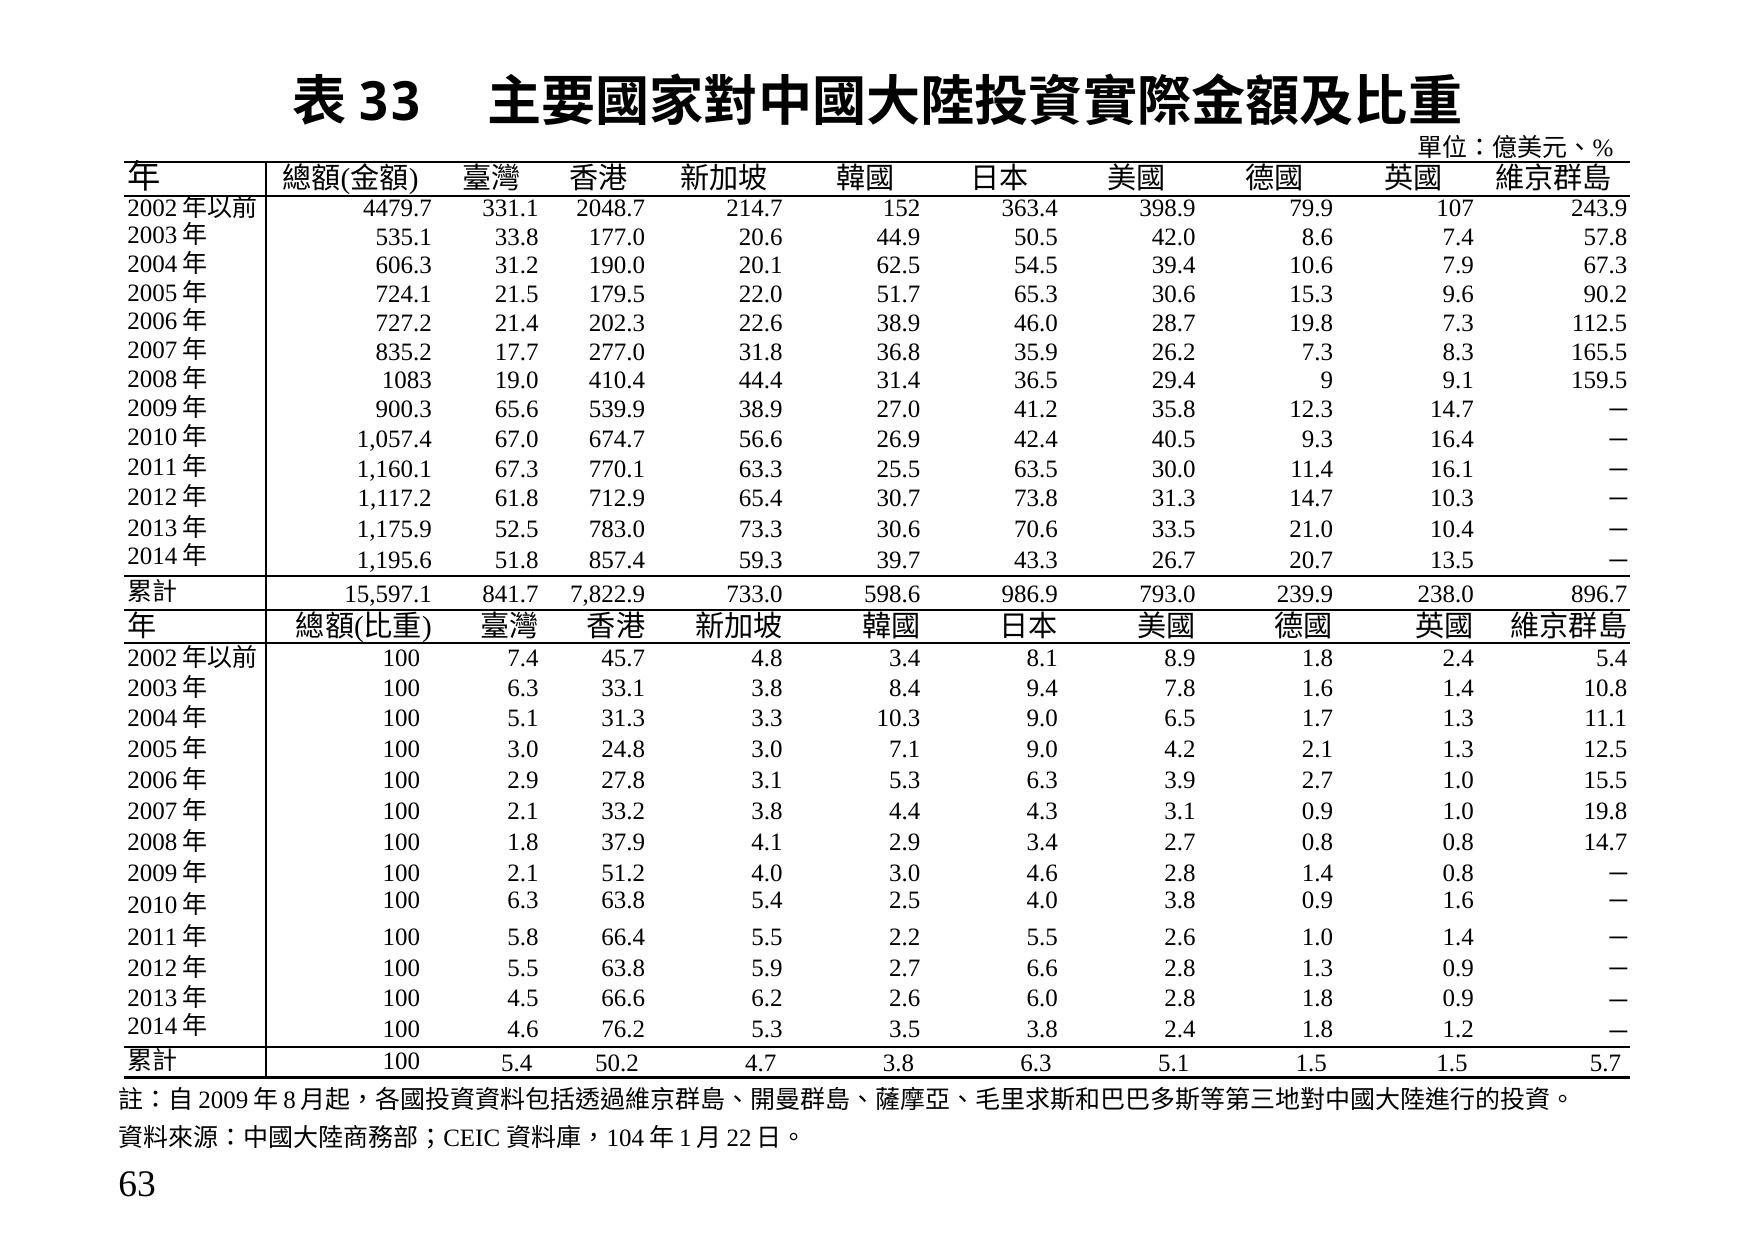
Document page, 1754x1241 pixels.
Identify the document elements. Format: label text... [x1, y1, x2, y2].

table_cell 1.3 [1336, 735, 1477, 766]
table_cell 22.0 [648, 279, 785, 308]
table_cell 7.9 [1336, 250, 1477, 279]
table_cell 202.3 [541, 308, 648, 337]
table_cell 31.3 [541, 704, 648, 735]
table_cell 2004年 [124, 250, 265, 279]
table_cell 10.4 [1336, 513, 1477, 544]
table_header 維京群島 [1477, 163, 1630, 194]
table_cell 15.3 [1198, 279, 1336, 308]
table_cell 5.3 [785, 766, 923, 796]
table_cell 100 [267, 673, 434, 704]
table_header 美國 [1061, 163, 1198, 194]
table_cell 4.0 [648, 858, 785, 889]
table_cell 1.5 [1198, 1048, 1336, 1076]
table_cell 44.4 [648, 365, 785, 394]
table_cell 2048.7 [541, 197, 648, 222]
table_cell 3.4 [785, 644, 923, 673]
table_cell 0.9 [1336, 984, 1477, 1015]
table_cell 177.0 [541, 222, 648, 250]
table_cell 3.5 [785, 1015, 923, 1046]
table_cell 36.5 [923, 365, 1061, 394]
table_cell 63.3 [648, 454, 785, 482]
table_cell 1.3 [1336, 704, 1477, 735]
table_cell 8.4 [785, 673, 923, 704]
table_cell 2.4 [1336, 644, 1477, 673]
table_cell 40.5 [1061, 423, 1198, 454]
table_cell 5.5 [923, 922, 1061, 953]
table_cell 0.8 [1198, 827, 1336, 858]
table_cell 15,597.1 [267, 577, 434, 609]
table_cell 9 [1198, 365, 1336, 394]
table_cell 17.7 [434, 337, 541, 365]
table_cell 59.3 [648, 544, 785, 575]
table_cell ─ [1477, 858, 1630, 889]
table_cell 724.1 [267, 279, 434, 308]
table_cell 100 [267, 984, 434, 1015]
table_cell 1.8 [1198, 644, 1336, 673]
table_cell 54.5 [923, 250, 1061, 279]
table_cell 3.0 [434, 735, 541, 766]
table_cell 100 [267, 922, 434, 953]
table_cell 835.2 [267, 337, 434, 365]
table_cell 20.6 [648, 222, 785, 250]
table_cell 16.4 [1336, 423, 1477, 454]
table_cell 45.7 [541, 644, 648, 673]
table_cell 6.3 [434, 673, 541, 704]
table_cell 5.4 [434, 1048, 541, 1076]
table_cell 4.3 [923, 796, 1061, 827]
table_cell 8.6 [1198, 222, 1336, 250]
table_cell 52.5 [434, 513, 541, 544]
table_cell 31.2 [434, 250, 541, 279]
table_cell 累計 [124, 577, 265, 609]
table_cell 73.3 [648, 513, 785, 544]
table_cell 2.1 [434, 858, 541, 889]
table_cell 7,822.9 [541, 577, 648, 609]
table_cell 159.5 [1477, 365, 1630, 394]
table_cell 3.1 [1061, 796, 1198, 827]
table_cell 100 [267, 766, 434, 796]
table_cell 5.8 [434, 922, 541, 953]
table_cell 65.6 [434, 394, 541, 423]
table_cell 1.8 [1198, 1015, 1336, 1046]
table_cell 12.5 [1477, 735, 1630, 766]
table_cell 51.2 [541, 858, 648, 889]
table_cell 56.6 [648, 423, 785, 454]
table_cell 19.8 [1198, 308, 1336, 337]
table_cell 2007年 [124, 337, 265, 365]
table_cell 3.8 [648, 796, 785, 827]
table_cell 42.0 [1061, 222, 1198, 250]
table_cell 10.3 [1336, 483, 1477, 513]
table_cell 25.5 [785, 454, 923, 482]
table_cell 33.8 [434, 222, 541, 250]
table_cell 5.1 [1061, 1048, 1198, 1076]
table_cell 1.0 [1336, 766, 1477, 796]
table_cell 712.9 [541, 483, 648, 513]
table_cell 100 [267, 1015, 434, 1046]
table_cell ─ [1477, 513, 1630, 544]
table_cell 12.3 [1198, 394, 1336, 423]
table_cell 1.5 [1336, 1048, 1477, 1076]
table_cell 10.8 [1477, 673, 1630, 704]
table_header 香港 [541, 163, 648, 194]
table_cell 2011年 [124, 454, 265, 482]
table_cell 5.1 [434, 704, 541, 735]
table_cell 100 [267, 858, 434, 889]
table_header 英國 [1336, 163, 1477, 194]
table_cell 100 [267, 735, 434, 766]
table_header 年 [124, 163, 265, 194]
table_cell 37.9 [541, 827, 648, 858]
table_cell 857.4 [541, 544, 648, 575]
table_cell 30.6 [785, 513, 923, 544]
table_cell 3.8 [1061, 889, 1198, 922]
table_cell 239.9 [1198, 577, 1336, 609]
table_cell 41.2 [923, 394, 1061, 423]
table_cell 1,117.2 [267, 483, 434, 513]
table_cell 100 [267, 704, 434, 735]
table_cell 44.9 [785, 222, 923, 250]
table_cell ─ [1477, 544, 1630, 575]
table_cell 6.0 [923, 984, 1061, 1015]
table_cell 107 [1336, 197, 1477, 222]
table_cell 英國 [1336, 611, 1477, 642]
table_cell 7.3 [1198, 337, 1336, 365]
table_cell 韓國 [785, 611, 923, 642]
text 單位：億美元、% [118, 136, 1636, 161]
table_cell 9.0 [923, 704, 1061, 735]
table_cell 27.8 [541, 766, 648, 796]
table_cell 27.0 [785, 394, 923, 423]
table_cell 1.8 [434, 827, 541, 858]
table_cell 3.1 [648, 766, 785, 796]
table_cell 1.2 [1336, 1015, 1477, 1046]
table_cell 2002年以前 [124, 644, 265, 673]
table_cell 5.9 [648, 953, 785, 984]
table_cell 62.5 [785, 250, 923, 279]
table_cell 100 [267, 953, 434, 984]
table_cell 2005年 [124, 735, 265, 766]
subtitle 表33 主要國家對中國大陸投資實際金額及比重 [118, 58, 1636, 136]
table_cell ─ [1477, 483, 1630, 513]
table_cell 31.4 [785, 365, 923, 394]
table_cell 70.6 [923, 513, 1061, 544]
table_cell 112.5 [1477, 308, 1630, 337]
table_cell 7.4 [434, 644, 541, 673]
table_cell 2013年 [124, 513, 265, 544]
table_cell 11.1 [1477, 704, 1630, 735]
table_cell 900.3 [267, 394, 434, 423]
table_cell 7.8 [1061, 673, 1198, 704]
table_cell 152 [785, 197, 923, 222]
table_cell 美國 [1061, 611, 1198, 642]
table_cell 24.8 [541, 735, 648, 766]
table_cell 19.0 [434, 365, 541, 394]
table_cell 39.7 [785, 544, 923, 575]
table_cell 4.7 [648, 1048, 785, 1076]
table_cell 2008年 [124, 827, 265, 858]
table_cell 臺灣 [434, 611, 541, 642]
table_cell 1,195.6 [267, 544, 434, 575]
table_cell 1.0 [1336, 796, 1477, 827]
table_cell 2.7 [785, 953, 923, 984]
table_cell 5.7 [1477, 1048, 1630, 1076]
table_cell 3.4 [923, 827, 1061, 858]
table_cell 13.5 [1336, 544, 1477, 575]
table_cell 6.3 [923, 766, 1061, 796]
table_cell 733.0 [648, 577, 785, 609]
table_cell 4.2 [1061, 735, 1198, 766]
table_cell 總額(比重) [267, 611, 434, 642]
table_cell 51.7 [785, 279, 923, 308]
table_cell ─ [1477, 423, 1630, 454]
table_cell 4479.7 [267, 197, 434, 222]
table_cell 65.3 [923, 279, 1061, 308]
table_cell 331.1 [434, 197, 541, 222]
table_cell 9.6 [1336, 279, 1477, 308]
table_cell 9.4 [923, 673, 1061, 704]
table_cell 維京群島 [1477, 611, 1630, 642]
table_cell 21.5 [434, 279, 541, 308]
table_cell 4.6 [434, 1015, 541, 1046]
table_cell 63.5 [923, 454, 1061, 482]
table_cell 日本 [923, 611, 1061, 642]
table_cell 8.9 [1061, 644, 1198, 673]
table_cell 29.4 [1061, 365, 1198, 394]
table_cell 1.3 [1198, 953, 1336, 984]
table_cell 2012年 [124, 483, 265, 513]
table_cell 14.7 [1336, 394, 1477, 423]
table_cell 1.4 [1198, 858, 1336, 889]
table_cell 46.0 [923, 308, 1061, 337]
table_cell 9.1 [1336, 365, 1477, 394]
table_header 德國 [1198, 163, 1336, 194]
table_cell 14.7 [1198, 483, 1336, 513]
table_cell 德國 [1198, 611, 1336, 642]
table_cell 50.5 [923, 222, 1061, 250]
table_cell 新加坡 [648, 611, 785, 642]
table_cell 14.7 [1477, 827, 1630, 858]
table_cell 896.7 [1477, 577, 1630, 609]
table_cell 2.7 [1198, 766, 1336, 796]
table_cell 2.1 [1198, 735, 1336, 766]
table_cell 4.8 [648, 644, 785, 673]
table_cell 539.9 [541, 394, 648, 423]
table_cell 30.6 [1061, 279, 1198, 308]
table_cell 0.8 [1336, 858, 1477, 889]
table_cell 年 [124, 611, 265, 642]
table_cell 1.4 [1336, 922, 1477, 953]
table_cell 38.9 [648, 394, 785, 423]
table_cell 63.8 [541, 889, 648, 922]
table_cell 66.4 [541, 922, 648, 953]
table_cell 39.4 [1061, 250, 1198, 279]
table_cell 4.0 [923, 889, 1061, 922]
table_cell 100 [267, 796, 434, 827]
table_cell ─ [1477, 984, 1630, 1015]
table_cell 238.0 [1336, 577, 1477, 609]
table_cell 7.1 [785, 735, 923, 766]
table_cell 33.2 [541, 796, 648, 827]
table_cell 22.6 [648, 308, 785, 337]
table_cell 累計 [124, 1048, 265, 1076]
table_cell 986.9 [923, 577, 1061, 609]
table_cell 3.0 [785, 858, 923, 889]
table_cell 2003年 [124, 222, 265, 250]
table_cell 26.2 [1061, 337, 1198, 365]
table_cell 3.8 [923, 1015, 1061, 1046]
table_cell 2014年 [124, 1015, 265, 1046]
table_cell 2002年以前 [124, 197, 265, 222]
table_cell 2.6 [785, 984, 923, 1015]
table_cell 79.9 [1198, 197, 1336, 222]
table_cell 35.8 [1061, 394, 1198, 423]
table_cell 4.6 [923, 858, 1061, 889]
table_cell 2012年 [124, 953, 265, 984]
table_cell 410.4 [541, 365, 648, 394]
table_cell 36.8 [785, 337, 923, 365]
table_cell 4.5 [434, 984, 541, 1015]
table_cell 190.0 [541, 250, 648, 279]
table_header 日本 [923, 163, 1061, 194]
table_cell 4.1 [648, 827, 785, 858]
table_cell 67.0 [434, 423, 541, 454]
table_cell 2009年 [124, 394, 265, 423]
table_cell 57.8 [1477, 222, 1630, 250]
table_cell 0.9 [1198, 796, 1336, 827]
table_cell 5.5 [434, 953, 541, 984]
table_cell 11.4 [1198, 454, 1336, 482]
table_cell 7.4 [1336, 222, 1477, 250]
table_cell 6.6 [923, 953, 1061, 984]
table_cell 2.9 [434, 766, 541, 796]
table_cell 1,057.4 [267, 423, 434, 454]
table_cell 2.7 [1061, 827, 1198, 858]
table_cell 76.2 [541, 1015, 648, 1046]
table_cell 2.5 [785, 889, 923, 922]
table_cell 51.8 [434, 544, 541, 575]
table_cell 21.4 [434, 308, 541, 337]
table_cell 35.9 [923, 337, 1061, 365]
table_cell 10.6 [1198, 250, 1336, 279]
table_cell 243.9 [1477, 197, 1630, 222]
table_cell 179.5 [541, 279, 648, 308]
table_cell 21.0 [1198, 513, 1336, 544]
table_cell 0.9 [1198, 889, 1336, 922]
table_cell 2009年 [124, 858, 265, 889]
table_cell 793.0 [1061, 577, 1198, 609]
table_cell 90.2 [1477, 279, 1630, 308]
table_cell 1,175.9 [267, 513, 434, 544]
table_cell 165.5 [1477, 337, 1630, 365]
table_cell 2006年 [124, 308, 265, 337]
table_cell 9.0 [923, 735, 1061, 766]
table_cell ─ [1477, 1015, 1630, 1046]
table_cell 6.3 [923, 1048, 1061, 1076]
table_cell 30.7 [785, 483, 923, 513]
table_cell 10.3 [785, 704, 923, 735]
table_cell 277.0 [541, 337, 648, 365]
table_header 韓國 [785, 163, 923, 194]
table_cell 214.7 [648, 197, 785, 222]
table_cell 67.3 [434, 454, 541, 482]
table_cell 5.3 [648, 1015, 785, 1046]
table_cell 31.3 [1061, 483, 1198, 513]
table_cell 33.1 [541, 673, 648, 704]
table_cell 363.4 [923, 197, 1061, 222]
table_cell 1.6 [1336, 889, 1477, 922]
table_cell 1.7 [1198, 704, 1336, 735]
table_cell 3.9 [1061, 766, 1198, 796]
table_cell 50.2 [541, 1048, 648, 1076]
table_cell 1.0 [1198, 922, 1336, 953]
table_cell 8.3 [1336, 337, 1477, 365]
table_cell 3.8 [648, 673, 785, 704]
table_cell 2008年 [124, 365, 265, 394]
table_cell 香港 [541, 611, 648, 642]
table_cell 3.0 [648, 735, 785, 766]
table_cell 100 [267, 1048, 434, 1076]
table_cell ─ [1477, 394, 1630, 423]
table_cell 20.7 [1198, 544, 1336, 575]
table_cell ─ [1477, 454, 1630, 482]
table_cell 28.7 [1061, 308, 1198, 337]
table_cell 20.1 [648, 250, 785, 279]
table_cell 2014年 [124, 544, 265, 575]
table_cell 770.1 [541, 454, 648, 482]
table_cell 606.3 [267, 250, 434, 279]
table_cell 5.5 [648, 922, 785, 953]
table_cell 8.1 [923, 644, 1061, 673]
table_cell 2.2 [785, 922, 923, 953]
table_cell 6.2 [648, 984, 785, 1015]
table_cell 598.6 [785, 577, 923, 609]
table_cell ─ [1477, 953, 1630, 984]
table_cell 15.5 [1477, 766, 1630, 796]
table_cell 6.5 [1061, 704, 1198, 735]
table_cell 2.9 [785, 827, 923, 858]
table_cell 2005年 [124, 279, 265, 308]
table_cell 2.4 [1061, 1015, 1198, 1046]
table_cell 26.7 [1061, 544, 1198, 575]
table_cell 1083 [267, 365, 434, 394]
table_cell 1.6 [1198, 673, 1336, 704]
table_cell 841.7 [434, 577, 541, 609]
table_cell 1.4 [1336, 673, 1477, 704]
table_cell 5.4 [1477, 644, 1630, 673]
table_cell 2.8 [1061, 953, 1198, 984]
table_cell 0.8 [1336, 827, 1477, 858]
table_cell 727.2 [267, 308, 434, 337]
table_cell 2010年 [124, 889, 265, 922]
table_cell 73.8 [923, 483, 1061, 513]
table_cell 30.0 [1061, 454, 1198, 482]
table_cell 1,160.1 [267, 454, 434, 482]
table_cell 674.7 [541, 423, 648, 454]
table_header 臺灣 [434, 163, 541, 194]
table_cell 398.9 [1061, 197, 1198, 222]
table_cell 33.5 [1061, 513, 1198, 544]
text 註：自2009年8月起，各國投資資料包括透過維京群島、開曼群島、薩摩亞、毛里求斯和巴巴多斯等第三地對中國大陸進行的投資。 [118, 1078, 1636, 1116]
table_cell 66.6 [541, 984, 648, 1015]
table_cell 4.4 [785, 796, 923, 827]
table_cell 26.9 [785, 423, 923, 454]
table_cell 2010年 [124, 423, 265, 454]
table_cell ─ [1477, 889, 1630, 922]
table_cell 38.9 [785, 308, 923, 337]
table_header 新加坡 [648, 163, 785, 194]
table_cell 3.3 [648, 704, 785, 735]
table_cell 2004年 [124, 704, 265, 735]
table_cell 3.8 [785, 1048, 923, 1076]
table_cell 63.8 [541, 953, 648, 984]
table_cell 2007年 [124, 796, 265, 827]
table_cell 65.4 [648, 483, 785, 513]
table_cell 31.8 [648, 337, 785, 365]
table_cell 67.3 [1477, 250, 1630, 279]
table_cell 100 [267, 827, 434, 858]
table_cell 43.3 [923, 544, 1061, 575]
table_cell 2.1 [434, 796, 541, 827]
table_cell 2003年 [124, 673, 265, 704]
table_cell ─ [1477, 922, 1630, 953]
table_cell 61.8 [434, 483, 541, 513]
table_cell 5.4 [648, 889, 785, 922]
table_cell 0.9 [1336, 953, 1477, 984]
table_cell 100 [267, 644, 434, 673]
table_cell 16.1 [1336, 454, 1477, 482]
table_cell 2.8 [1061, 858, 1198, 889]
table_cell 783.0 [541, 513, 648, 544]
table_cell 2011年 [124, 922, 265, 953]
table_cell 42.4 [923, 423, 1061, 454]
table_cell 2013年 [124, 984, 265, 1015]
table_cell 100 [267, 889, 434, 922]
table_cell 1.8 [1198, 984, 1336, 1015]
table_cell 2.8 [1061, 984, 1198, 1015]
table_cell 9.3 [1198, 423, 1336, 454]
table_header 總額(金額) [267, 163, 434, 194]
table_cell 2.6 [1061, 922, 1198, 953]
table_cell 2006年 [124, 766, 265, 796]
text 資料來源：中國大陸商務部；CEIC 資料庫，104年1月22日。 [118, 1116, 1636, 1153]
table_cell 535.1 [267, 222, 434, 250]
table_cell 7.3 [1336, 308, 1477, 337]
table_cell 19.8 [1477, 796, 1630, 827]
table_cell 6.3 [434, 889, 541, 922]
